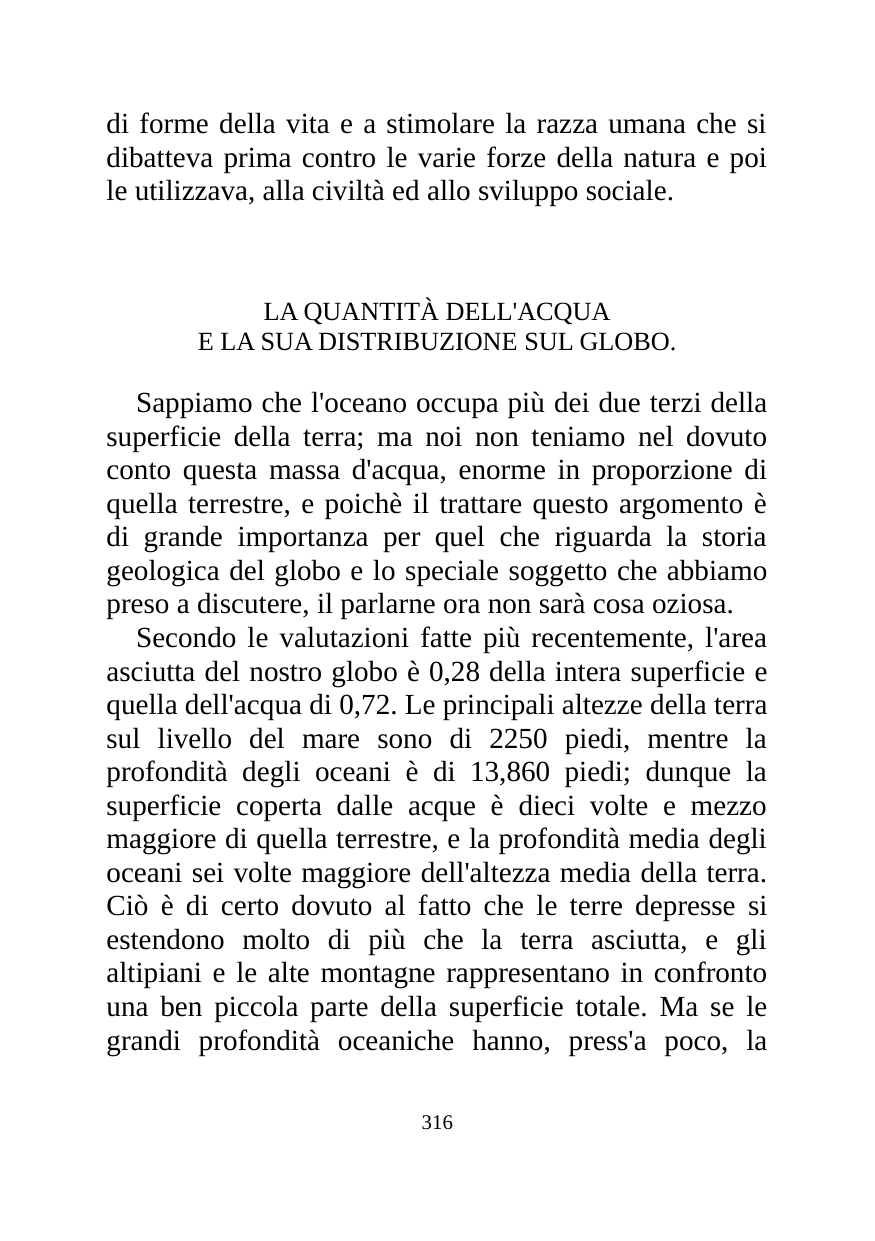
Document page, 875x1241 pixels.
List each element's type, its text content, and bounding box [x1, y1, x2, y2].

text di forme della vita e a stimolare la razza umana che si dibatteva prima contro le varie forze della natura e poi le utilizzava, alla civiltà ed allo sviluppo sociale. [106, 106, 768, 207]
subtitle LA QUANTITÀ DELL'ACQUA E LA SUA DISTRIBUZIONE SUL GLOBO. [106, 295, 768, 356]
text Secondo le valutazioni fatte più recentemente, l'area asciutta del nostro globo è 0,28 della intera superficie e quella dell'acqua di 0,72. Le principali altezze della terra sul livello del mare sono di 2250 piedi, mentre la profondità degli oceani è di 13,860 piedi; dunque la superficie coperta dalle acque è dieci volte e mezzo maggiore di quella terrestre, e la profondità media degli oceani sei volte maggiore dell'altezza media della terra. Ciò è di certo dovuto al fatto che le terre depresse si estendono molto di più che la terra asciutta, e gli altipiani e le alte montagne rappresentano in confronto una ben piccola parte della superficie totale. Ma se le grandi profondità oceaniche hanno, press'a poco, la [106, 620, 768, 1056]
text Sappiamo che l'oceano occupa più dei due terzi della superficie della terra; ma noi non teniamo nel dovuto conto questa massa d'acqua, enorme in proporzione di quella terrestre, e poichè il trattare questo argomento è di grande importanza per quel che riguarda la storia geologica del globo e lo speciale soggetto che abbiamo preso a discutere, il parlarne ora non sarà cosa oziosa. [106, 385, 768, 620]
